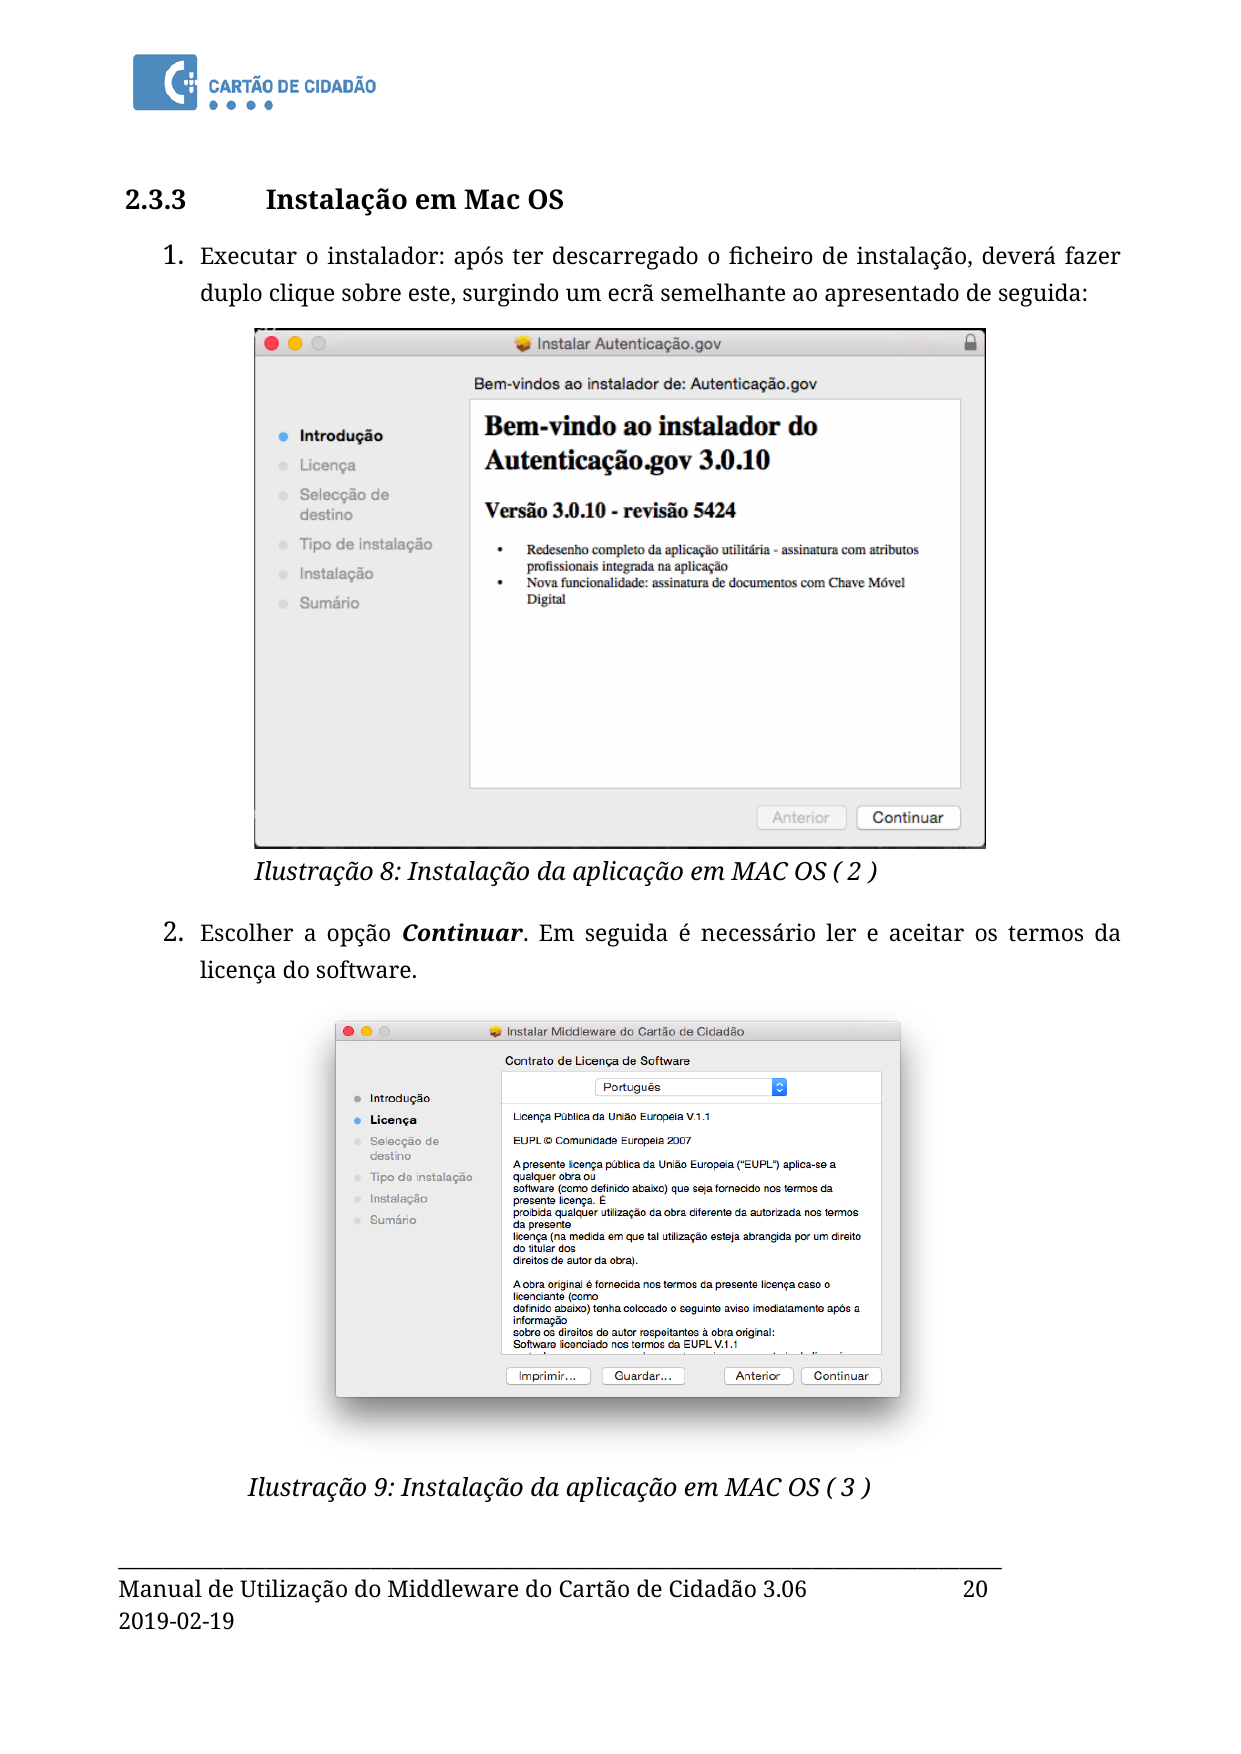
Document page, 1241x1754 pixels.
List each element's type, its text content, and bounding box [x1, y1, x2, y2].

list Ilustração 9: Instalação da aplicação em MAC OS ( 3 ) [248, 1465, 983, 1504]
list Ilustração 8: Instalação da aplicação em MAC OS ( 2 ) [254, 849, 986, 887]
list Escolher a opção Continuar. Em seguida é necessário ler e aceitar os termos da licença do software. [162, 849, 1122, 986]
picture [254, 328, 986, 849]
picture [284, 994, 951, 1465]
picture [130, 47, 423, 118]
list [248, 1504, 983, 1512]
subtitle Instalação em Mac OS [118, 180, 1122, 217]
list Executar o instalador: após ter descarregado o ficheiro de instalação, deverá fazer duplo clique sobre este, surgindo um ecrã semelhante ao apresentado de seguida: [162, 235, 1122, 308]
